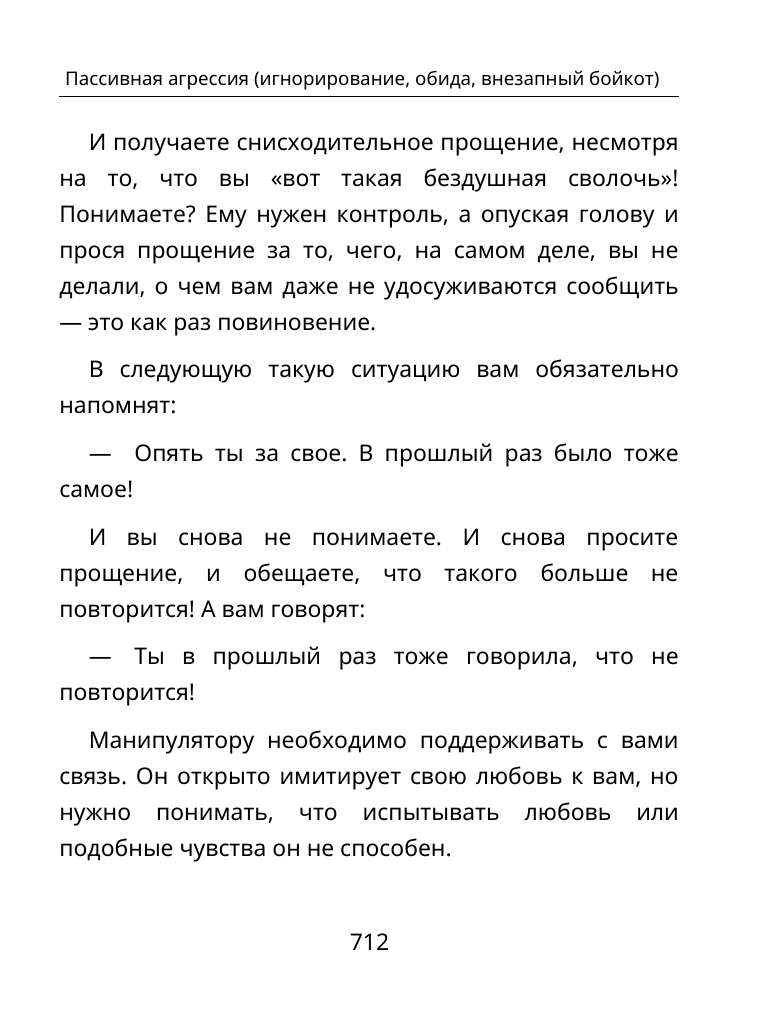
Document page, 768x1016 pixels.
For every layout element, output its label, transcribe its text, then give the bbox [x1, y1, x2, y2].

text И получаете снисходительное прощение, несмотря на то, что вы «вот такая бездушная сволочь»! Понимаете? Ему нужен контроль, а опуская голову и прося прощение за то, чего, на самом деле, вы не делали, о чем вам даже не удосуживаются сообщить — это как раз повиновение. [59, 126, 679, 337]
text Манипулятору необходимо поддерживать с вами связь. Он открыто имитирует свою любовь к вам, но нужно понимать, что испытывать любовь или подобные чувства он не способен. [59, 724, 679, 863]
list Опять ты за свое. В прошлый раз было тоже самое! [59, 437, 679, 504]
text И вы снова не понимаете. И снова просите прощение, и обещаете, что такого больше не повторится! А вам говорят: [59, 521, 679, 624]
text В следующую такую ситуацию вам обязательно напомнят: [59, 353, 679, 421]
list Ты в прошлый раз тоже говорила, что не повторится! [59, 640, 679, 707]
